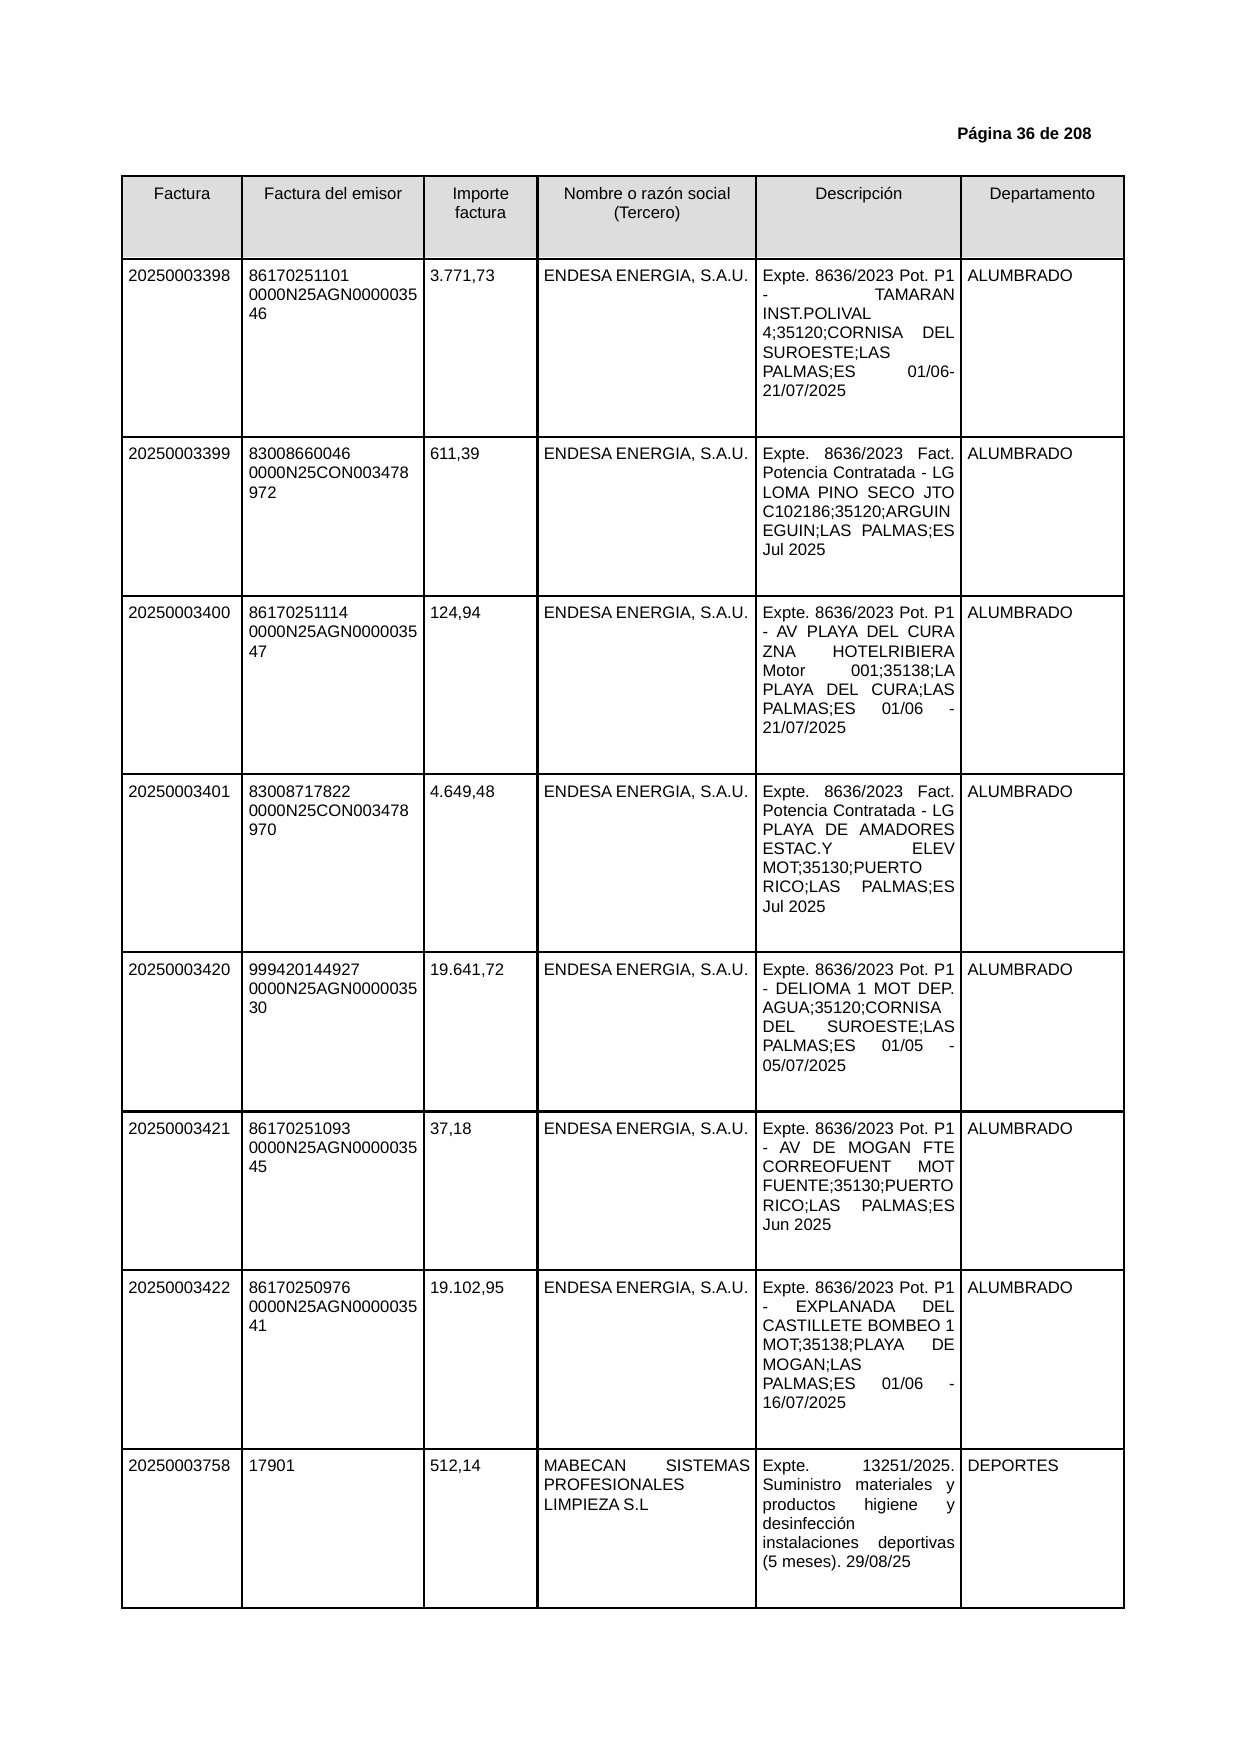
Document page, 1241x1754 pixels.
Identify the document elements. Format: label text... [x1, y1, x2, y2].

table_cell 999420144927 0000N25AGN000003530 [243, 953, 423, 1110]
table_cell 3.771,73 [425, 260, 536, 436]
table_cell 37,18 [425, 1113, 536, 1269]
table_cell 20250003758 [123, 1450, 241, 1607]
table_cell 83008717822 0000N25CON003478970 [243, 775, 423, 951]
table_cell ENDESA ENERGIA, S.A.U. [539, 260, 755, 436]
table_cell 20250003401 [123, 775, 241, 951]
table_cell 124,94 [425, 597, 536, 773]
table_cell 86170251114 0000N25AGN000003547 [243, 597, 423, 773]
table_cell Expte. 8636/2023 Pot. P1 - TAMARAN INST.POLIVAL 4;35120;CORNISA DEL SUROESTE;LAS PALMAS;ES 01/06- 21/07/2025 [757, 260, 960, 436]
table_cell 20250003399 [123, 438, 241, 595]
table_cell Expte. 13251/2025. Suministro materiales y productos higiene y desinfección instalaciones deportivas (5 meses). 29/08/25 [757, 1450, 960, 1607]
table_header Factura [123, 177, 241, 257]
table_cell ENDESA ENERGIA, S.A.U. [539, 1271, 755, 1448]
table_cell Expte. 8636/2023 Pot. P1 - DELIOMA 1 MOT DEP. AGUA;35120;CORNISA DEL SUROESTE;LAS PALMAS;ES 01/05 - 05/07/2025 [757, 953, 960, 1110]
table_cell 83008660046 0000N25CON003478972 [243, 438, 423, 595]
table_cell ENDESA ENERGIA, S.A.U. [539, 1113, 755, 1269]
table_cell 20250003422 [123, 1271, 241, 1448]
table_cell ALUMBRADO [962, 1271, 1123, 1448]
table_cell ALUMBRADO [962, 260, 1123, 436]
table_cell 20250003398 [123, 260, 241, 436]
table_cell 19.102,95 [425, 1271, 536, 1448]
table_cell ENDESA ENERGIA, S.A.U. [539, 953, 755, 1110]
table_header Importe factura [425, 177, 536, 257]
table_cell ALUMBRADO [962, 953, 1123, 1110]
table_cell ALUMBRADO [962, 1113, 1123, 1269]
table_cell ALUMBRADO [962, 597, 1123, 773]
table_cell ENDESA ENERGIA, S.A.U. [539, 597, 755, 773]
table_cell 20250003400 [123, 597, 241, 773]
table_cell Expte. 8636/2023 Pot. P1 - AV PLAYA DEL CURA ZNA HOTELRIBIERA Motor 001;35138;LA PLAYA DEL CURA;LAS PALMAS;ES 01/06 - 21/07/2025 [757, 597, 960, 773]
table_cell 19.641,72 [425, 953, 536, 1110]
table_header Nombre o razón social (Tercero) [539, 177, 755, 257]
table_cell ENDESA ENERGIA, S.A.U. [539, 775, 755, 951]
table_cell Expte. 8636/2023 Fact. Potencia Contratada - LG PLAYA DE AMADORES ESTAC.Y ELEV MOT;35130;PUERTO RICO;LAS PALMAS;ES Jul 2025 [757, 775, 960, 951]
table_cell Expte. 8636/2023 Pot. P1 - EXPLANADA DEL CASTILLETE BOMBEO 1 MOT;35138;PLAYA DE MOGAN;LAS PALMAS;ES 01/06 - 16/07/2025 [757, 1271, 960, 1448]
table_cell 20250003420 [123, 953, 241, 1110]
table_cell Expte. 8636/2023 Pot. P1 - AV DE MOGAN FTE CORREOFUENT MOT FUENTE;35130;PUERTO RICO;LAS PALMAS;ES Jun 2025 [757, 1113, 960, 1269]
table_cell 20250003421 [123, 1113, 241, 1269]
table_cell 512,14 [425, 1450, 536, 1607]
table_cell ALUMBRADO [962, 775, 1123, 951]
table_cell MABECAN SISTEMAS PROFESIONALES LIMPIEZA S.L [539, 1450, 755, 1607]
table_cell 86170250976 0000N25AGN000003541 [243, 1271, 423, 1448]
table_cell 86170251093 0000N25AGN000003545 [243, 1113, 423, 1269]
table_cell 4.649,48 [425, 775, 536, 951]
table_cell 86170251101 0000N25AGN000003546 [243, 260, 423, 436]
table_cell ENDESA ENERGIA, S.A.U. [539, 438, 755, 595]
table_cell 17901 [243, 1450, 423, 1607]
table_header Departamento [962, 177, 1123, 257]
table_header Descripción [757, 177, 960, 257]
table_cell 611,39 [425, 438, 536, 595]
table_header Factura del emisor [243, 177, 423, 257]
table_cell ALUMBRADO [962, 438, 1123, 595]
table_cell DEPORTES [962, 1450, 1123, 1607]
table_cell Expte. 8636/2023 Fact. Potencia Contratada - LG LOMA PINO SECO JTO C102186;35120;ARGUINEGUIN;LAS PALMAS;ES Jul 2025 [757, 438, 960, 595]
